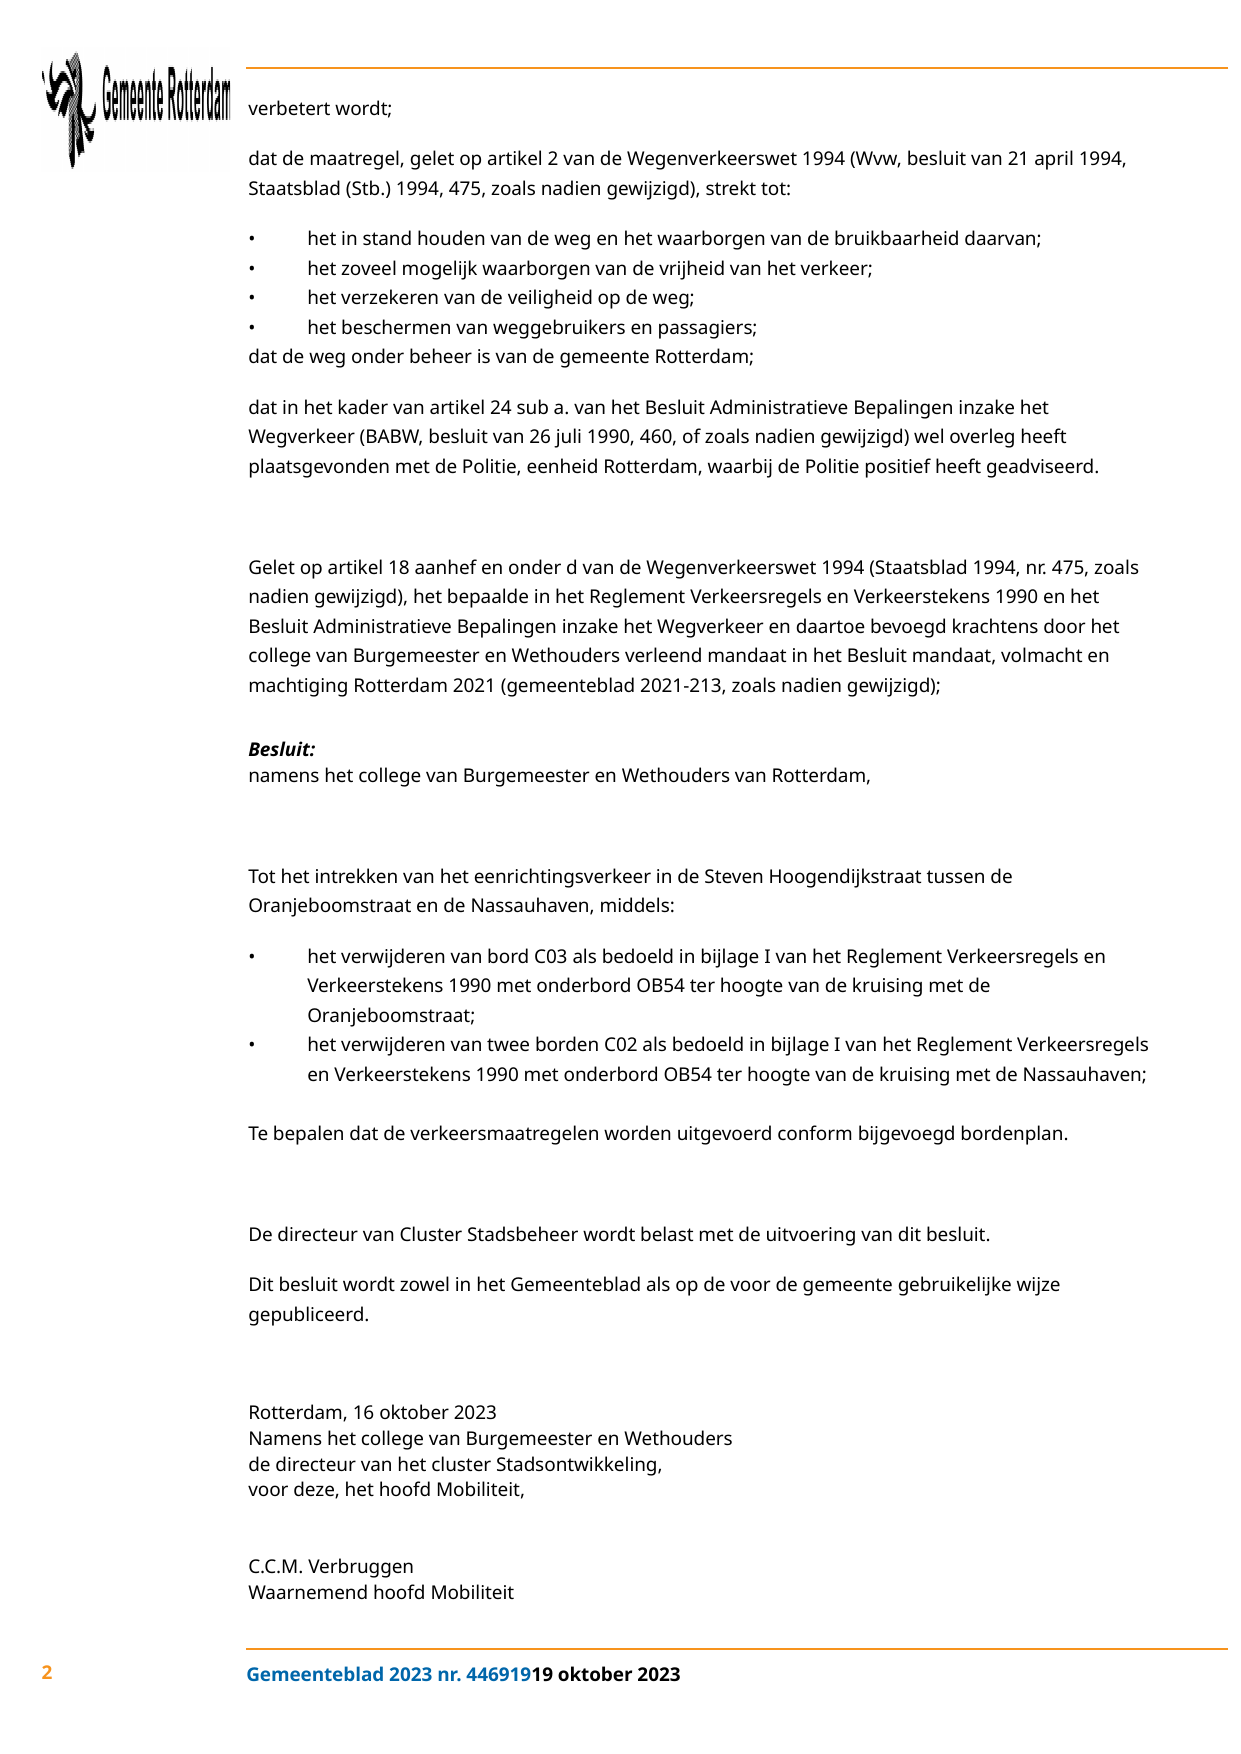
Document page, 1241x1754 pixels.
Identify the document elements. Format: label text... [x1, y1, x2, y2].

text voor deze, het hoofd Mobiliteit, [248, 1477, 1152, 1502]
text Tot het intrekken van het eenrichtingsverkeer in de Steven Hoogendijkstraat tussen de Oranjeboomstraat en de Nassauhaven, middels: [248, 863, 1152, 918]
text Rotterdam, 16 oktober 2023 [248, 1399, 1152, 1425]
list het in stand houden van de weg en het waarborgen van de bruikbaarheid daarvan; [248, 225, 1152, 251]
list het verwijderen van twee borden C02 als bedoeld in bijlage I van het Reglement Verkeersregels en Verkeerstekens 1990 met onderbord OB54 ter hoogte van de kruising met de Nassauhaven; [248, 1032, 1152, 1087]
text C.C.M. Verbruggen [248, 1554, 1152, 1579]
list het verwijderen van bord C03 als bedoeld in bijlage I van het Reglement Verkeersregels en Verkeerstekens 1990 met onderbord OB54 ter hoogte van de kruising met de Oranjeboomstraat; [248, 943, 1152, 1028]
text dat in het kader van artikel 24 sub a. van het Besluit Administratieve Bepalingen inzake het Wegverkeer (BABW, besluit van 26 juli 1990, 460, of zoals nadien gewijzigd) wel overleg heeft plaatsgevonden met de Politie, eenheid Rotterdam, waarbij de Politie positief heeft geadviseerd. [248, 394, 1152, 479]
text Namens het college van Burgemeester en Wethouders [248, 1425, 1152, 1451]
picture [41, 47, 231, 172]
text Te bepalen dat de verkeersmaatregelen worden uitgevoerd conform bijgevoegd bordenplan. [248, 1120, 1152, 1146]
text verbetert wordt; [248, 95, 1152, 121]
text Waarnemend hoofd Mobiliteit [248, 1579, 1152, 1605]
text dat de maatregel, gelet op artikel 2 van de Wegenverkeerswet 1994 (Wvw, besluit van 21 april 1994, Staatsblad (Stb.) 1994, 475, zoals nadien gewijzigd), strekt tot: [248, 145, 1152, 201]
text namens het college van Burgemeester en Wethouders van Rotterdam, [248, 762, 1152, 788]
text dat de weg onder beheer is van de gemeente Rotterdam; [248, 343, 1152, 369]
list het verzekeren van de veiligheid op de weg; [248, 284, 1152, 310]
text Gelet op artikel 18 aanhef en onder d van de Wegenverkeerswet 1994 (Staatsblad 1994, nr. 475, zoals nadien gewijzigd), het bepaalde in het Reglement Verkeersregels en Verkeerstekens 1990 en het Besluit Administratieve Bepalingen inzake het Wegverkeer en daartoe bevoegd krachtens door het college van Burgemeester en Wethouders verleend mandaat in het Besluit mandaat, volmacht en machtiging Rotterdam 2021 (gemeenteblad 2021-213, zoals nadien gewijzigd); [248, 554, 1152, 698]
text Besluit: [248, 736, 1152, 762]
text de directeur van het cluster Stadsontwikkeling, [248, 1451, 1152, 1477]
list het beschermen van weggebruikers en passagiers; [248, 314, 1152, 340]
list het zoveel mogelijk waarborgen van de vrijheid van het verkeer; [248, 255, 1152, 281]
text Dit besluit wordt zowel in het Gemeenteblad als op de voor de gemeente gebruikelijke wijze gepubliceerd. [248, 1272, 1152, 1327]
text De directeur van Cluster Stadsbeheer wordt belast met de uitvoering van dit besluit. [248, 1221, 1152, 1247]
